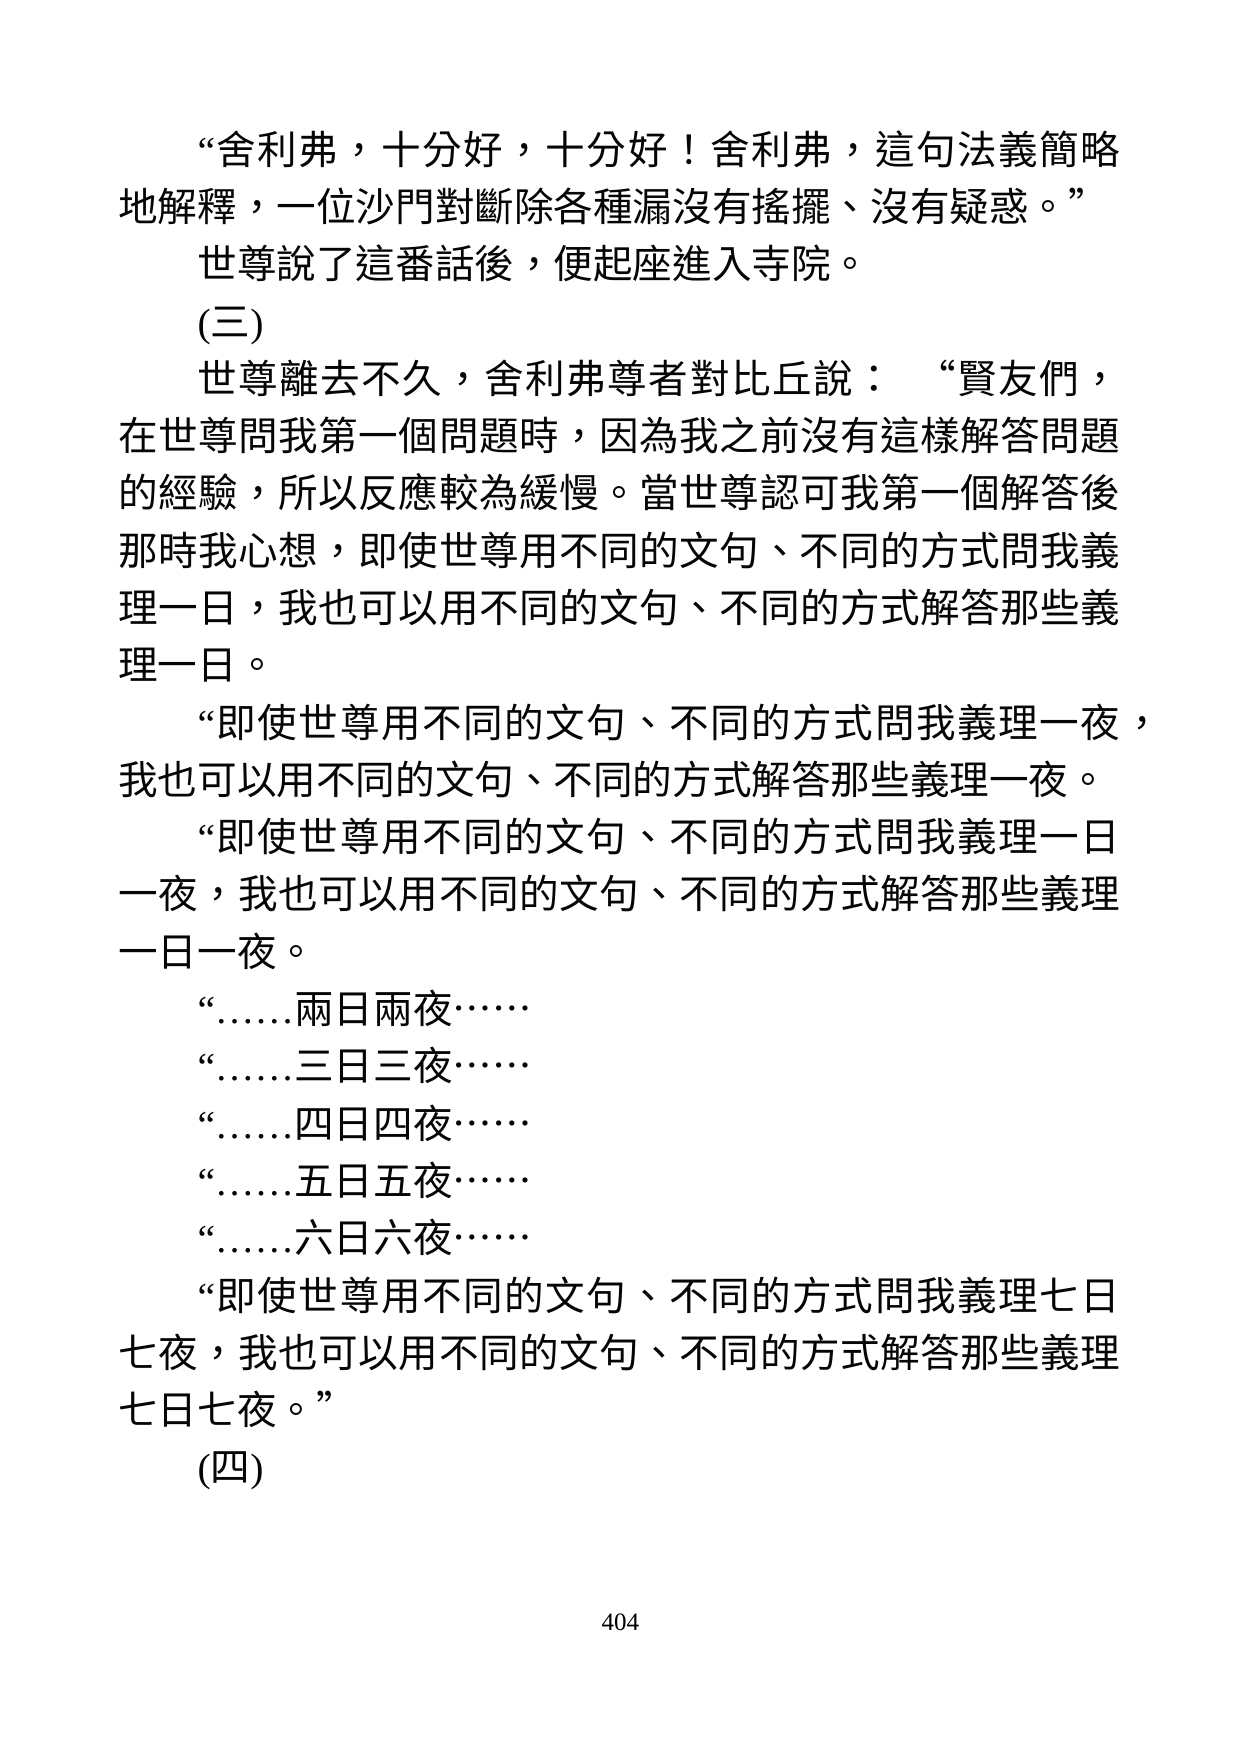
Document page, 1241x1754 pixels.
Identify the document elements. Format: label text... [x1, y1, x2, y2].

text “……三日三夜…… [118, 1035, 1122, 1092]
text “舍利弗，十分好，十分好！舍利弗，這句法義簡略地解釋，一位沙門對斷除各種漏沒有搖擺、沒有疑惑。” [118, 118, 1122, 233]
text “……六日六夜…… [118, 1207, 1122, 1264]
text “……四日四夜…… [118, 1092, 1122, 1149]
text 世尊離去不久，舍利弗尊者對比丘說： “賢友們，在世尊問我第一個問題時，因為我之前沒有這樣解答問題的經驗，所以反應較為緩慢。當世尊認可我第一個解答後，那時我心想，即使世尊用不同的文句、不同的方式問我義理一日，我也可以用不同的文句、不同的方式解答那些義理一日。 [118, 347, 1122, 691]
text “即使世尊用不同的文句、不同的方式問我義理一夜，我也可以用不同的文句、不同的方式解答那些義理一夜。 [118, 691, 1122, 806]
text “即使世尊用不同的文句、不同的方式問我義理七日七夜，我也可以用不同的文句、不同的方式解答那些義理七日七夜。” [118, 1264, 1122, 1436]
text (四) [118, 1436, 1122, 1493]
text “即使世尊用不同的文句、不同的方式問我義理一日一夜，我也可以用不同的文句、不同的方式解答那些義理一日一夜。 [118, 806, 1122, 977]
text 世尊說了這番話後，便起座進入寺院。 [118, 233, 1122, 290]
text “……五日五夜…… [118, 1149, 1122, 1207]
text “……兩日兩夜…… [118, 977, 1122, 1035]
text (三) [118, 290, 1122, 347]
